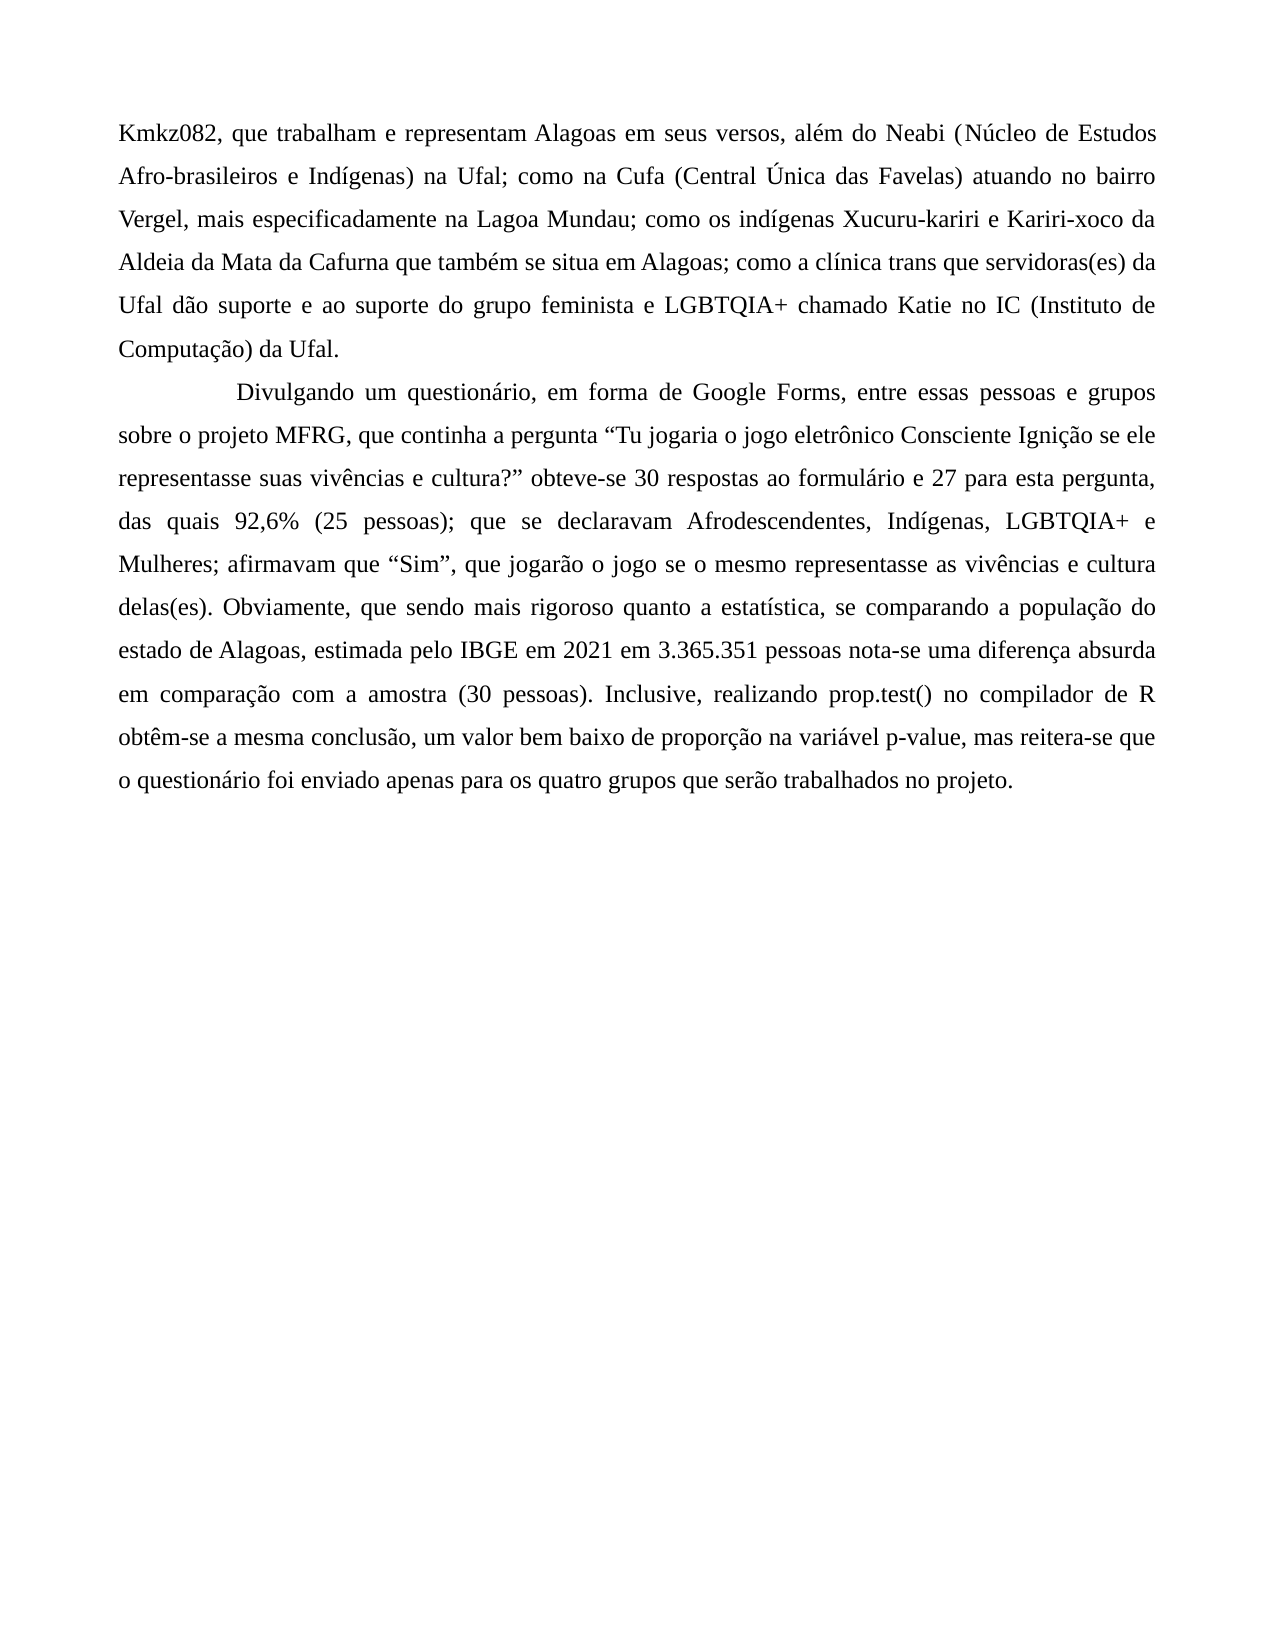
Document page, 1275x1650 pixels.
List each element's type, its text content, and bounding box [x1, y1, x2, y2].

text Divulgando um questionário, em forma de Google Forms, entre essas pessoas e grupos sobre o projeto MFRG, que continha a pergunta “Tu jogaria o jogo eletrônico Consciente Ignição se ele representasse suas vivências e cultura?” obteve-se 30 respostas ao formulário e 27 para esta pergunta, das quais 92,6% (25 pessoas); que se declaravam Afrodescendentes, Indígenas, LGBTQIA+ e Mulheres; afirmavam que “Sim”, que jogarão o jogo se o mesmo representasse as vivências e cultura delas(es). Obviamente, que sendo mais rigoroso quanto a estatística, se comparando a população do estado de Alagoas, estimada pelo IBGE em 2021 em 3.365.351 pessoas nota-se uma diferença absurda em comparação com a amostra (30 pessoas). Inclusive, realizando prop.test() no compilador de R obtêm-se a mesma conclusão, um valor bem baixo de proporção na variável p-value, mas reitera-se que o questionário foi enviado apenas para os quatro grupos que serão trabalhados no projeto. [118, 377, 1157, 794]
text Kmkz082, que trabalham e representam Alagoas em seus versos, além do Neabi (Núcleo de Estudos Afro-brasileiros e Indígenas) na Ufal; como na Cufa (Central Única das Favelas) atuando no bairro Vergel, mais especificadamente na Lagoa Mundau; como os indígenas Xucuru-kariri e Kariri-xoco da Aldeia da Mata da Cafurna que também se situa em Alagoas; como a clínica trans que servidoras(es) da Ufal dão suporte e ao suporte do grupo feminista e LGBTQIA+ chamado Katie no IC (Instituto de Computação) da Ufal. [118, 118, 1157, 362]
